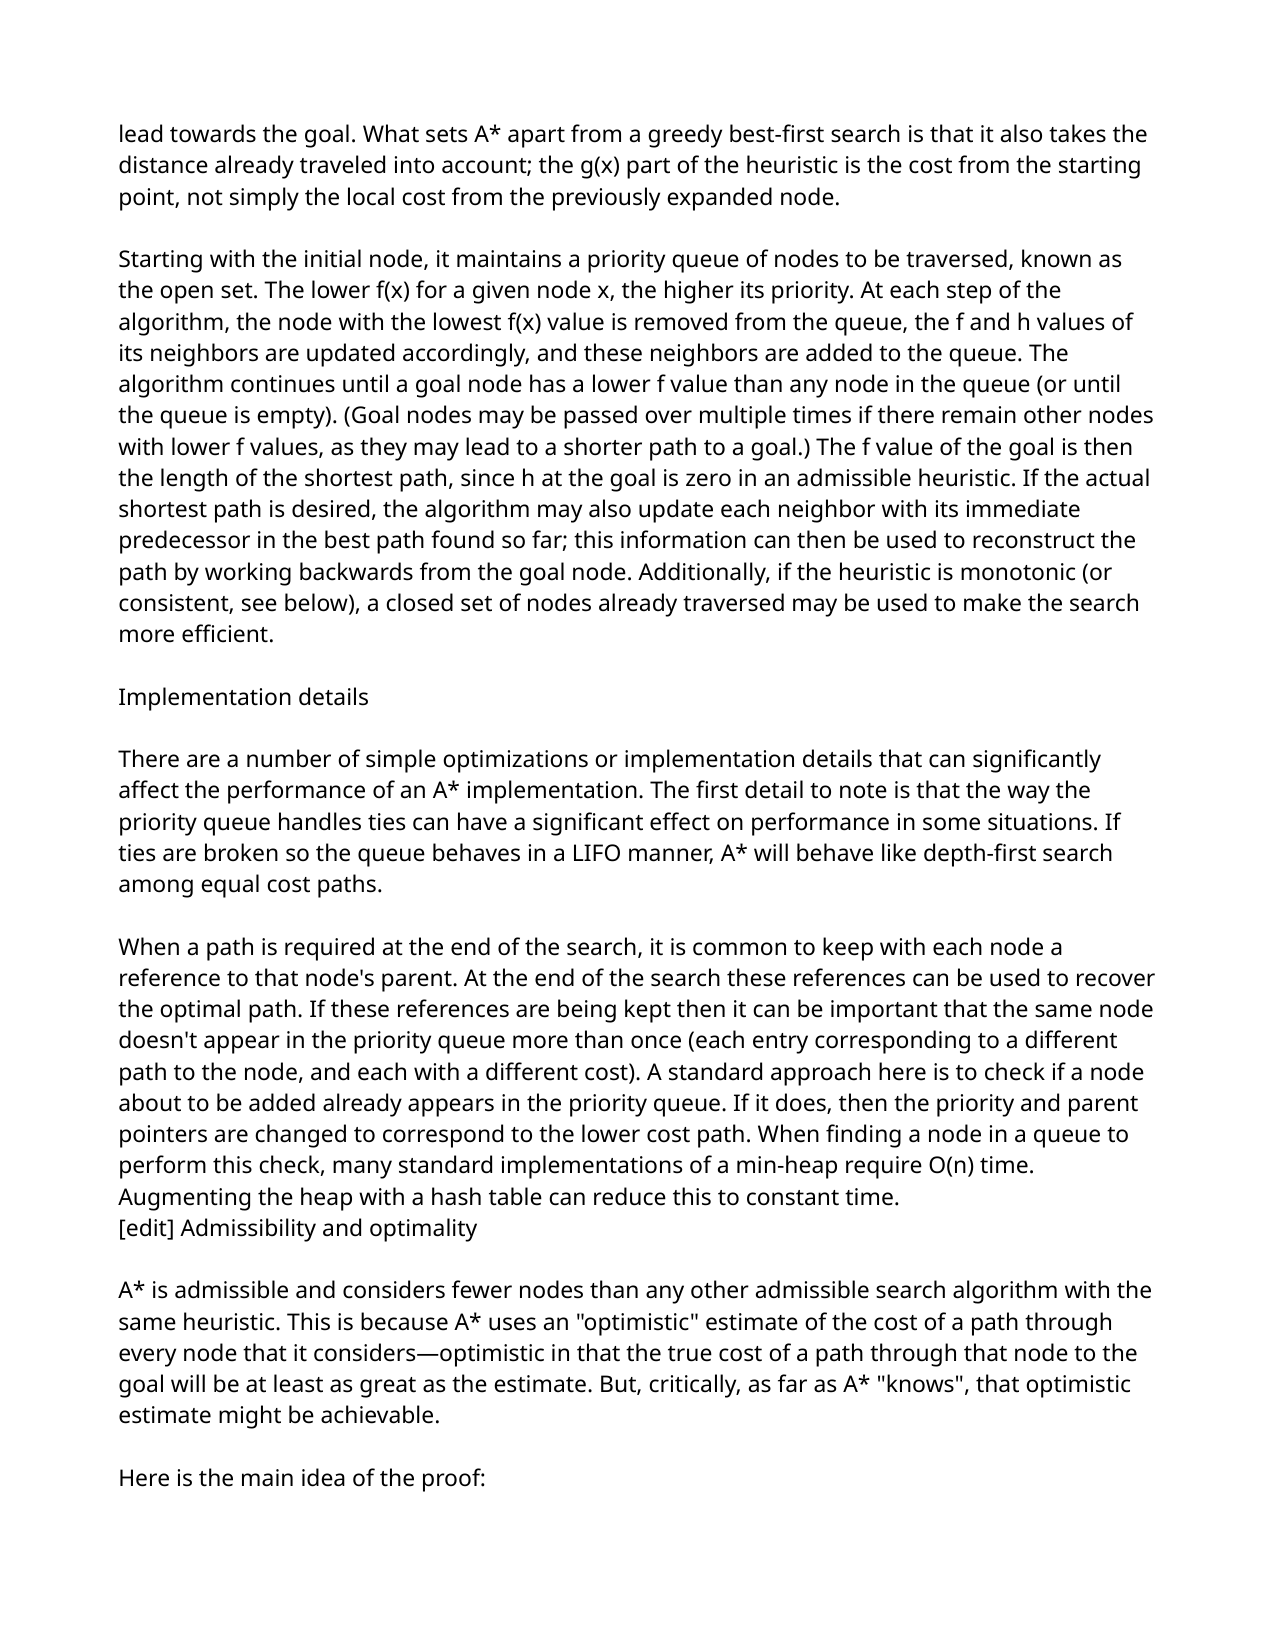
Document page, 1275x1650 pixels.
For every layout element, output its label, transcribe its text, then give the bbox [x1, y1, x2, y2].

text Starting with the initial node, it maintains a priority queue of nodes to be traversed, known as the open set. The lower f(x) for a given node x, the higher its priority. At each step of the algorithm, the node with the lowest f(x) value is removed from the queue, the f and h values of its neighbors are updated accordingly, and these neighbors are added to the queue. The algorithm continues until a goal node has a lower f value than any node in the queue (or until the queue is empty). (Goal nodes may be passed over multiple times if there remain other nodes with lower f values, as they may lead to a shorter path to a goal.) The f value of the goal is then the length of the shortest path, since h at the goal is zero in an admissible heuristic. If the actual shortest path is desired, the algorithm may also update each neighbor with its immediate predecessor in the best path found so far; this information can then be used to reconstruct the path by working backwards from the goal node. Additionally, if the heuristic is monotonic (or consistent, see below), a closed set of nodes already traversed may be used to make the search more efficient. [118, 243, 1157, 649]
text There are a number of simple optimizations or implementation details that can significantly affect the performance of an A* implementation. The first detail to note is that the way the priority queue handles ties can have a significant effect on performance in some situations. If ties are broken so the queue behaves in a LIFO manner, A* will behave like depth-first search among equal cost paths. [118, 743, 1157, 899]
text When a path is required at the end of the search, it is common to keep with each node a reference to that node's parent. At the end of the search these references can be used to recover the optimal path. If these references are being kept then it can be important that the same node doesn't appear in the priority queue more than once (each entry corresponding to a different path to the node, and each with a different cost). A standard approach here is to check if a node about to be added already appears in the priority queue. If it does, then the priority and parent pointers are changed to correspond to the lower cost path. When finding a node in a queue to perform this check, many standard implementations of a min-heap require O(n) time. Augmenting the heap with a hash table can reduce this to constant time. [118, 931, 1157, 1212]
text A* is admissible and considers fewer nodes than any other admissible search algorithm with the same heuristic. This is because A* uses an "optimistic" estimate of the cost of a path through every node that it considers—optimistic in that the true cost of a path through that node to the goal will be at least as great as the estimate. But, critically, as far as A* "knows", that optimistic estimate might be achievable. [118, 1274, 1157, 1431]
text Here is the main idea of the proof: [118, 1462, 1157, 1493]
text lead towards the goal. What sets A* apart from a greedy best-first search is that it also takes the distance already traveled into account; the g(x) part of the heuristic is the cost from the starting point, not simply the local cost from the previously expanded node. [118, 118, 1157, 212]
text Implementation details [118, 681, 1157, 712]
text [edit] Admissibility and optimality [118, 1212, 1157, 1243]
